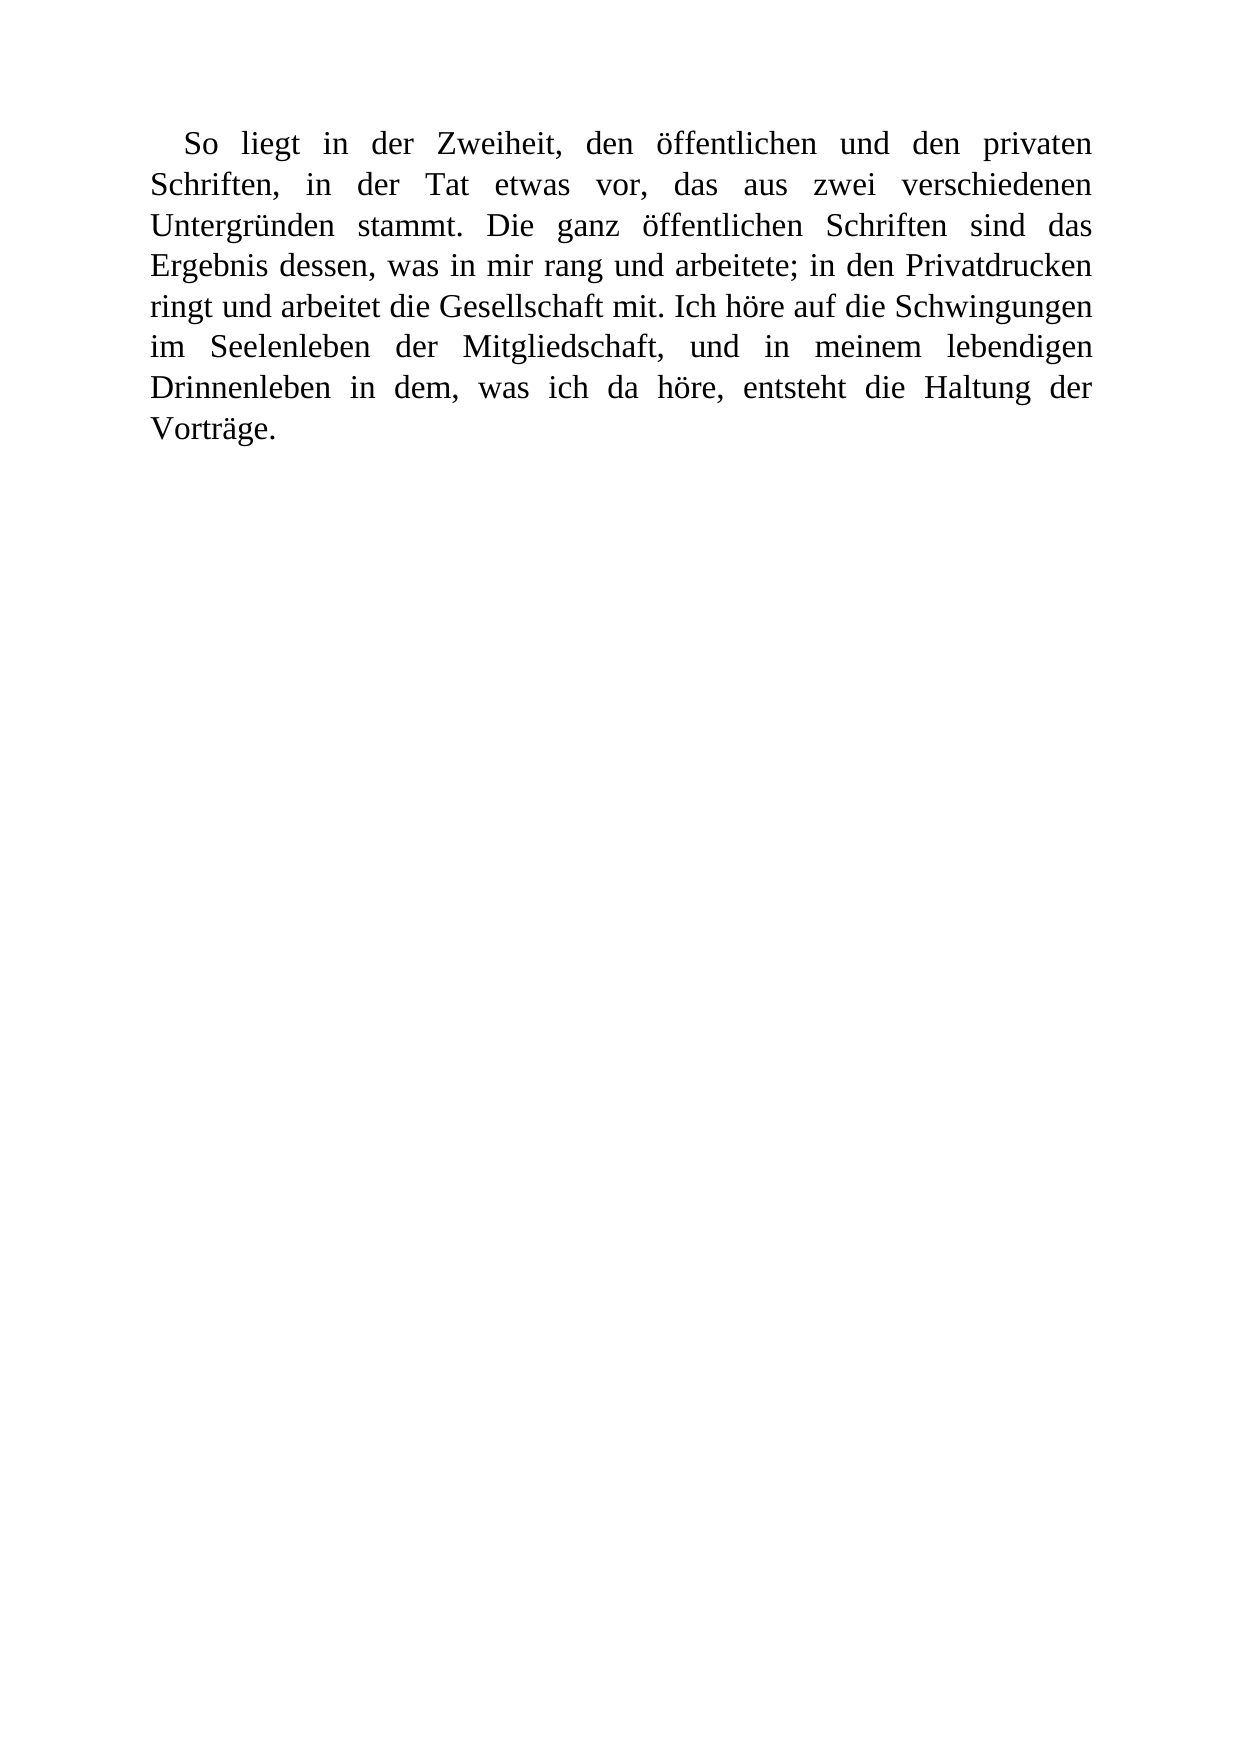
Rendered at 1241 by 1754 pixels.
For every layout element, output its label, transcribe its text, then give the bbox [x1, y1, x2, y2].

text So liegt in der Zweiheit, den öffentlichen und den privaten Schriften, in der Tat etwas vor, das aus zwei verschiedenen Untergründen stammt. Die ganz öffentlichen Schriften sind das Ergebnis dessen, was in mir rang und arbeitete; in den Privatdrucken ringt und arbeitet die Gesellschaft mit. Ich höre auf die Schwingungen im Seelenleben der Mitgliedschaft, und in meinem lebendigen Drinnenleben in dem, was ich da höre, entsteht die Haltung der Vorträge. [150, 124, 1093, 446]
